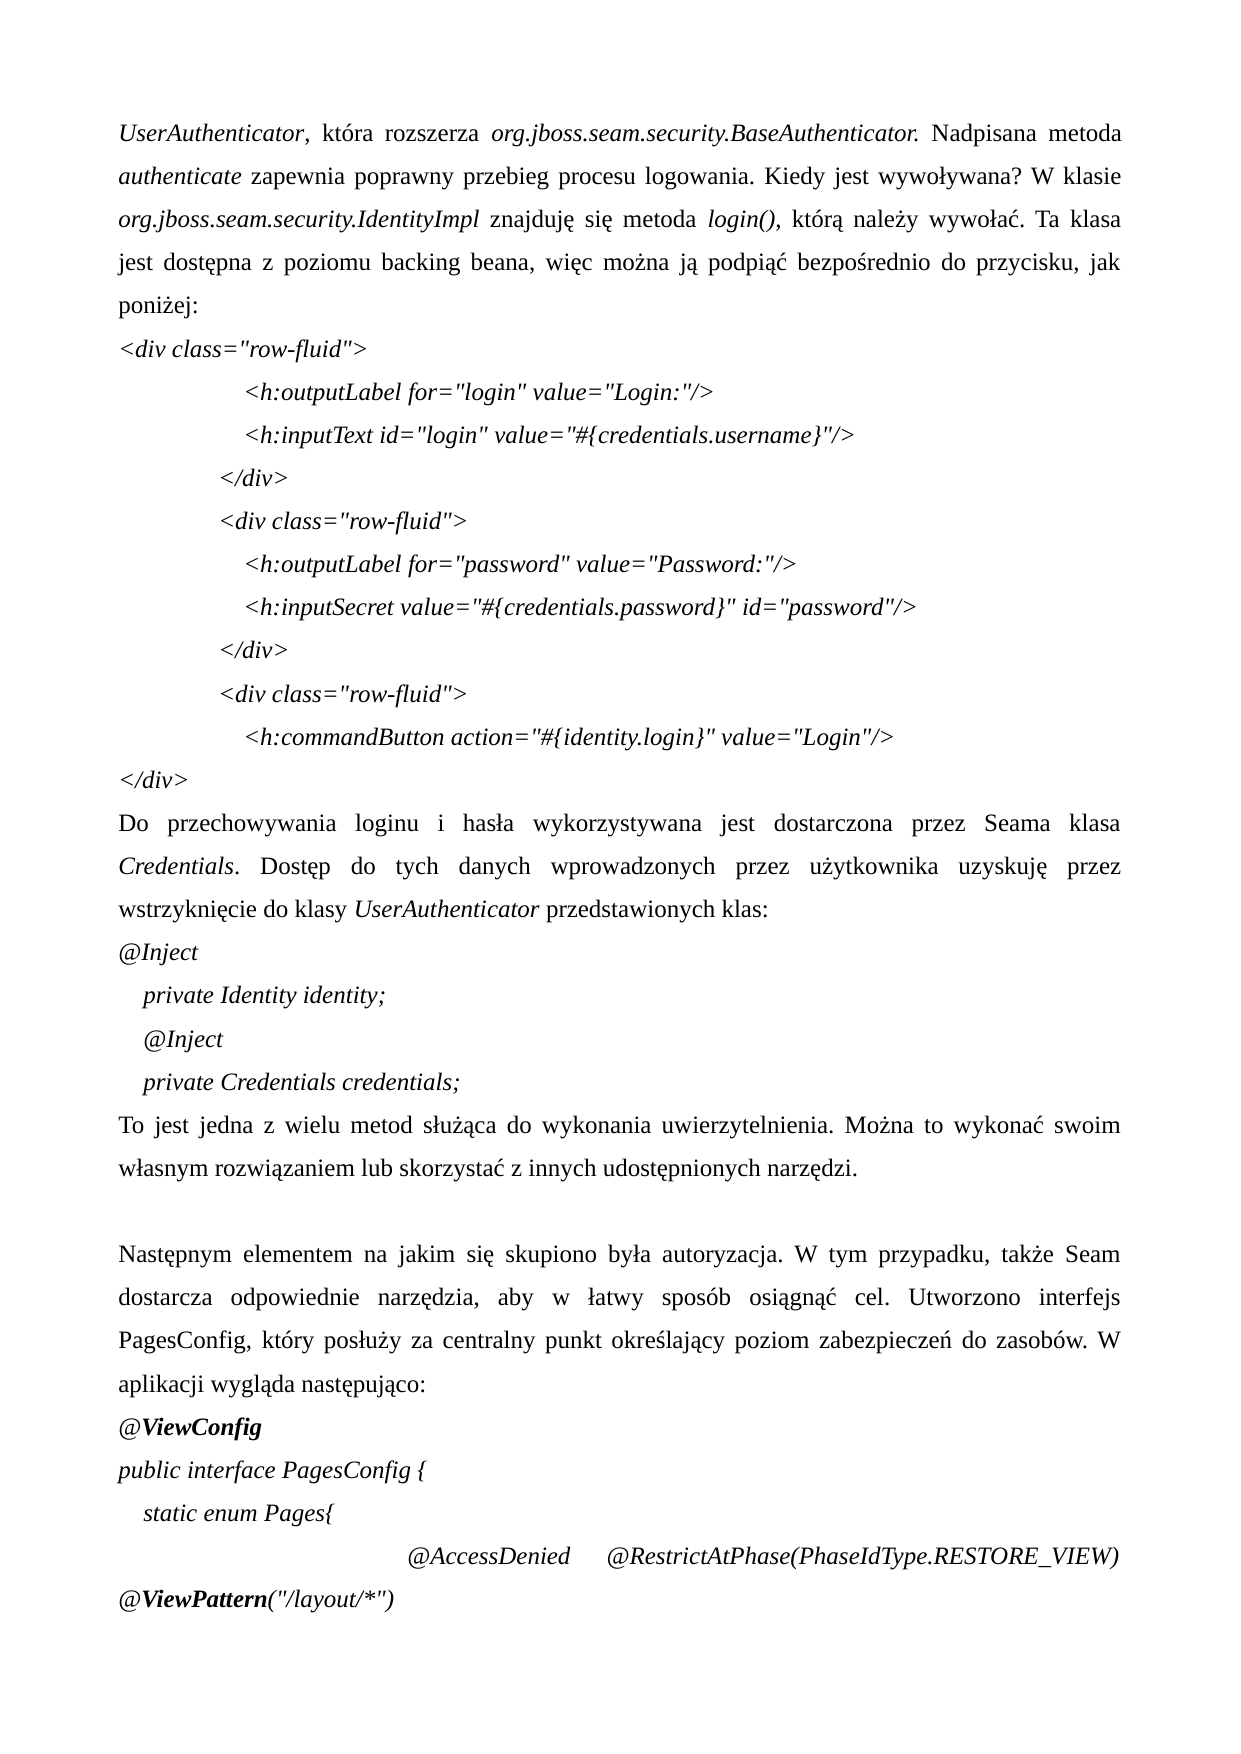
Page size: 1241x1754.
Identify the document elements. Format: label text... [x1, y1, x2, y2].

text <h:inputSecret value="#{credentials.password}" id="password"/> [118, 592, 1122, 621]
text </div> [118, 463, 1122, 492]
text <h:inputText id="login" value="#{credentials.username}"/> [118, 420, 1122, 449]
text <div class="row-fluid"> [118, 334, 1122, 362]
text To jest jedna z wielu metod służąca do wykonania uwierzytelnienia. Można to wykonać swoim własnym rozwiązaniem lub skorzystać z innych udostępnionych narzędzi. [118, 1110, 1122, 1182]
text private Identity identity; [118, 981, 1122, 1009]
text <div class="row-fluid"> [118, 506, 1122, 535]
text <h:outputLabel for="password" value="Password:"/> [118, 549, 1122, 578]
text @ViewConfig [118, 1412, 1122, 1441]
text </div> [118, 765, 1122, 794]
text Następnym elementem na jakim się skupiono była autoryzacja. W tym przypadku, także Seam dostarcza odpowiednie narzędzia, aby w łatwy sposób osiągnąć cel. Utworzono interfejs PagesConfig, który posłuży za centralny punkt określający poziom zabezpieczeń do zasobów. W aplikacji wygląda następująco: [118, 1239, 1122, 1397]
text public interface PagesConfig { [118, 1455, 1122, 1484]
text @Inject [118, 1024, 1122, 1052]
text @Inject [118, 937, 1122, 966]
text UserAuthenticator, która rozszerza org.jboss.seam.security.BaseAuthenticator. Nadpisana metoda authenticate zapewnia poprawny przebieg procesu logowania. Kiedy jest wywoływana? W klasie org.jboss.seam.security.IdentityImpl znajduję się metoda login(), którą należy wywołać. Ta klasa jest dostępna z poziomu backing beana, więc można ją podpiąć bezpośrednio do przycisku, jak poniżej: [118, 118, 1122, 319]
text <h:outputLabel for="login" value="Login:"/> [118, 377, 1122, 406]
text Do przechowywania loginu i hasła wykorzystywana jest dostarczona przez Seama klasa Credentials. Dostęp do tych danych wprowadzonych przez użytkownika uzyskuję przez wstrzyknięcie do klasy UserAuthenticator przedstawionych klas: [118, 808, 1122, 923]
text <h:commandButton action="#{identity.login}" value="Login"/> [118, 722, 1122, 751]
text private Credentials credentials; [118, 1067, 1122, 1096]
text <div class="row-fluid"> [118, 679, 1122, 707]
text @AccessDenied @RestrictAtPhase(PhaseIdType.RESTORE_VIEW) @ViewPattern("/layout/*") [118, 1541, 1122, 1613]
text static enum Pages{ [118, 1498, 1122, 1527]
text </div> [118, 636, 1122, 664]
